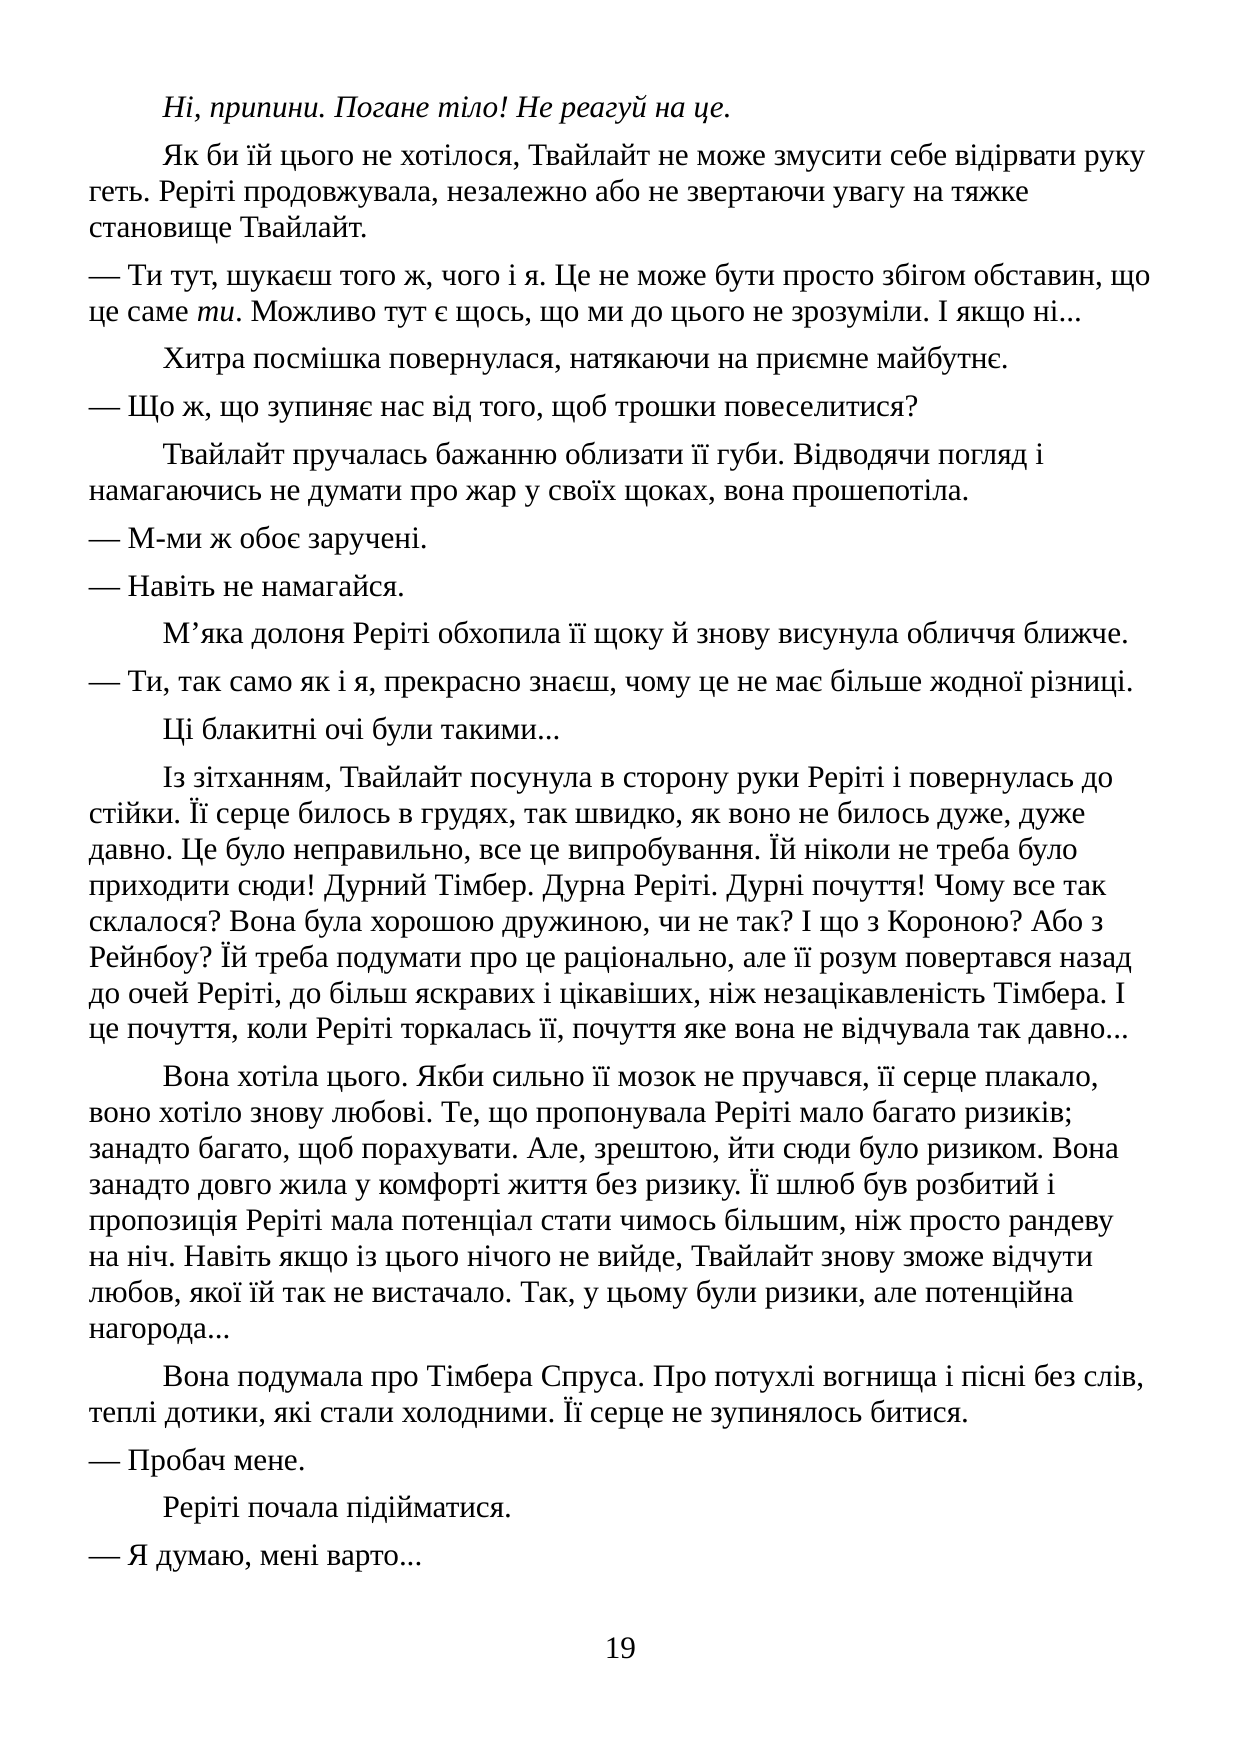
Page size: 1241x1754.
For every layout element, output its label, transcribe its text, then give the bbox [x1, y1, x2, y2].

text — М-ми ж обоє заручені. [88, 519, 1152, 555]
text Ці блакитні очі були такими... [88, 710, 1152, 746]
text Вона подумала про Тімбера Спруса. Про потухлі вогнища і пісні без слів, теплі дотики, які стали холодними. Її серце не зупинялось битися. [88, 1357, 1152, 1429]
text — Що ж, що зупиняє нас від того, щоб трошки повеселитися? [88, 388, 1152, 423]
text М’яка долоня Реріті обхопила її щоку й знову висунула обличчя ближче. [88, 615, 1152, 651]
text — Ти, так само як і я, прекрасно знаєш, чому це не має більше жодної різниці. [88, 663, 1152, 698]
text Ні, припини. Погане тіло! Не реагуй на це. [88, 88, 1152, 124]
text Як би їй цього не хотілося, Твайлайт не може змусити себе відірвати руку геть. Реріті продовжувала, незалежно або не звертаючи увагу на тяжке становище Твайлайт. [88, 136, 1152, 244]
text — Я думаю, мені варто... [88, 1536, 1152, 1572]
text — Навіть не намагайся. [88, 567, 1152, 603]
text Реріті почала підійматися. [88, 1488, 1152, 1524]
text — Ти тут, шукаєш того ж, чого і я. Це не може бути просто збігом обставин, що це саме ти. Можливо тут є щось, що ми до цього не зрозуміли. І якщо ні... [88, 256, 1152, 328]
text — Пробач мене. [88, 1441, 1152, 1477]
text Вона хотіла цього. Якби сильно її мозок не пручався, її серце плакало, воно хотіло знову любові. Те, що пропонувала Реріті мало багато ризиків; занадто багато, щоб порахувати. Але, зрештою, йти сюди було ризиком. Вона занадто довго жила у комфорті життя без ризику. Її шлюб був розбитий і пропозиція Реріті мала потенціал стати чимось більшим, ніж просто рандеву на ніч. Навіть якщо із цього нічого не вийде, Твайлайт знову зможе відчути любов, якої їй так не вистачало. Так, у цьому були ризики, але потенційна нагорода... [88, 1058, 1152, 1345]
text Із зітханням, Твайлайт посунула в сторону руки Реріті і повернулась до стійки. Її серце билось в грудях, так швидко, як воно не билось дуже, дуже давно. Це було неправильно, все це випробування. Їй ніколи не треба було приходити сюди! Дурний Тімбер. Дурна Реріті. Дурні почуття! Чому все так склалося? Вона була хорошою дружиною, чи не так? І що з Короною? Або з Рейнбоу? Їй треба подумати про це раціонально, але її розум повертався назад до очей Реріті, до більш яскравих і цікавіших, ніж незацікавленість Тімбера. І це почуття, коли Реріті торкалась її, почуття яке вона не відчувала так давно... [88, 758, 1152, 1046]
text Хитра посмішка повернулася, натякаючи на приємне майбутнє. [88, 340, 1152, 376]
text Твайлайт пручалась бажанню облизати її губи. Відводячи погляд і намагаючись не думати про жар у своїх щоках, вона прошепотіла. [88, 435, 1152, 507]
